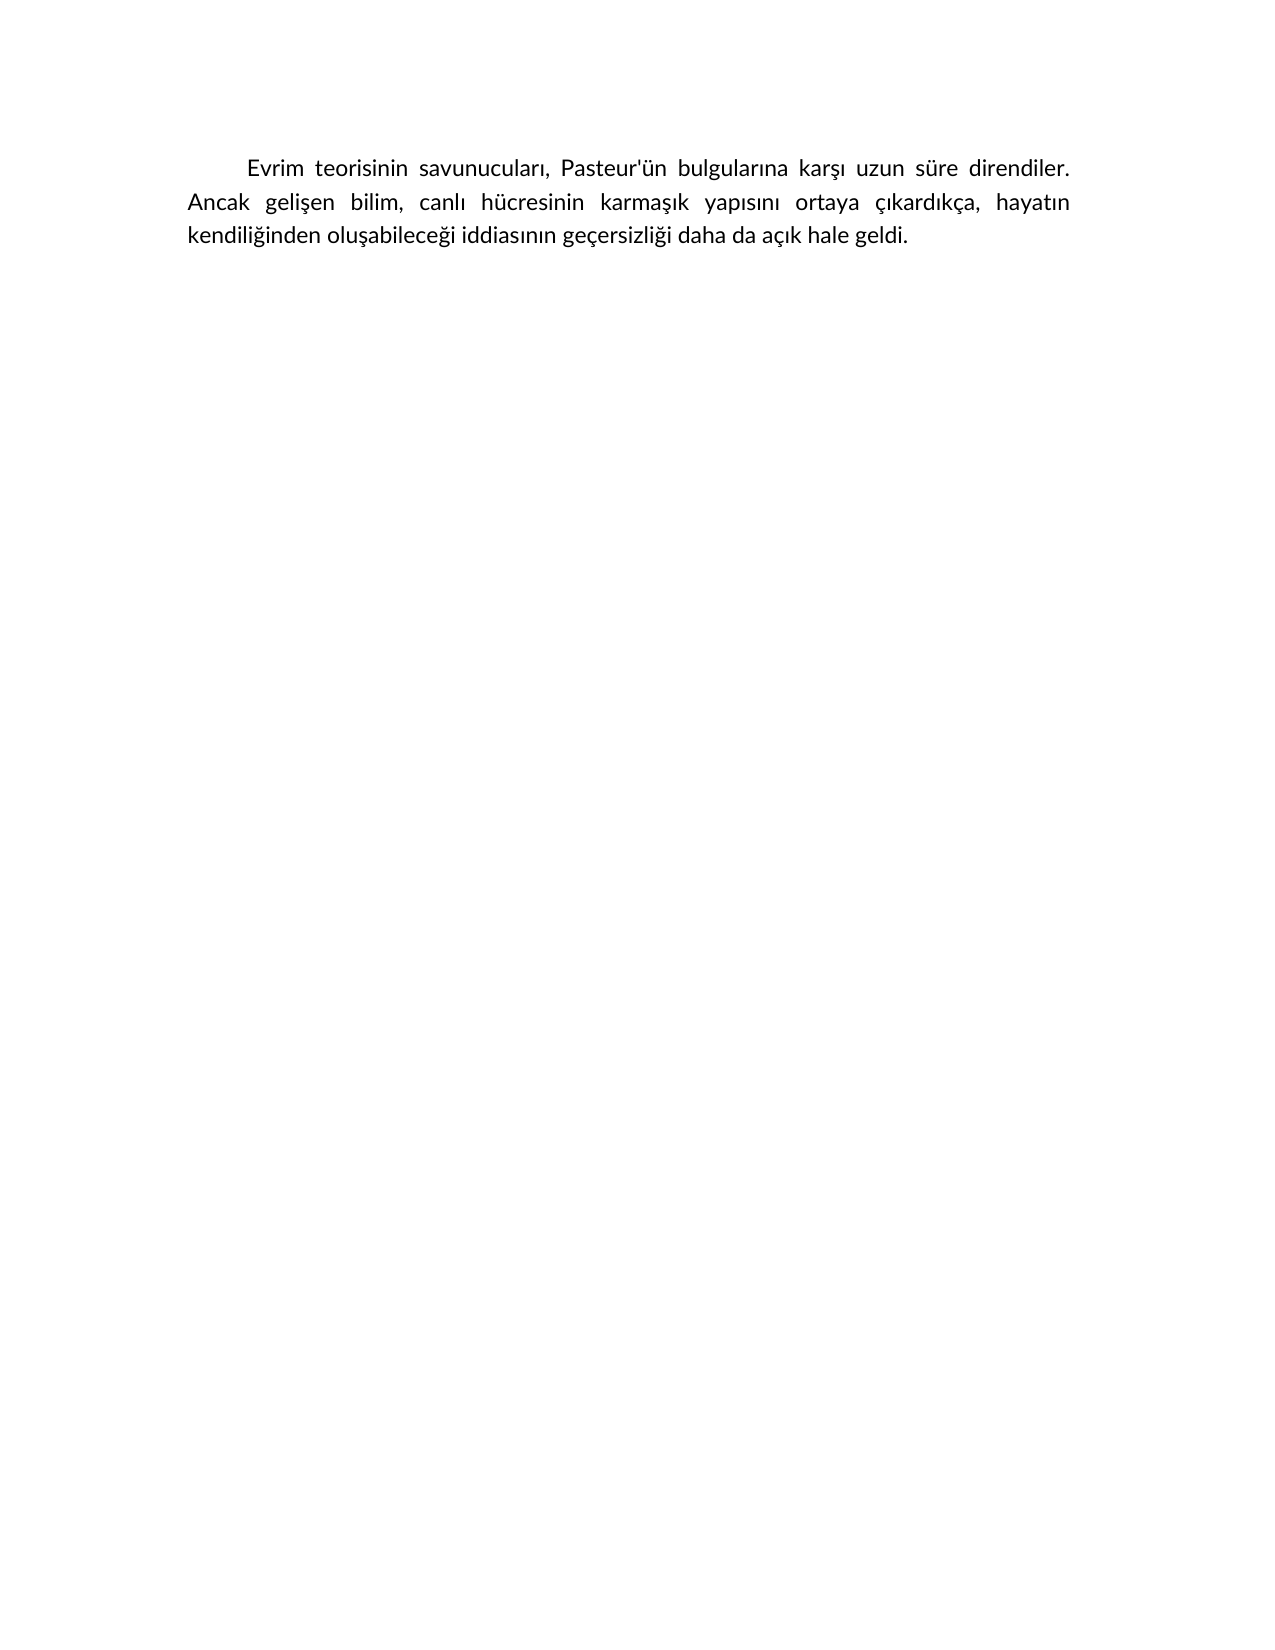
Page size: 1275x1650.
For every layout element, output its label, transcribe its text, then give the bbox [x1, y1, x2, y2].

text Evrim teorisinin savunucuları, Pasteur'ün bulgularına karşı uzun süre direndiler. Ancak gelişen bilim, canlı hücresinin karmaşık yapısını ortaya çıkardıkça, hayatın kendiliğinden oluşabileceği iddiasının geçersizliği daha da açık hale geldi. [187, 150, 1070, 250]
